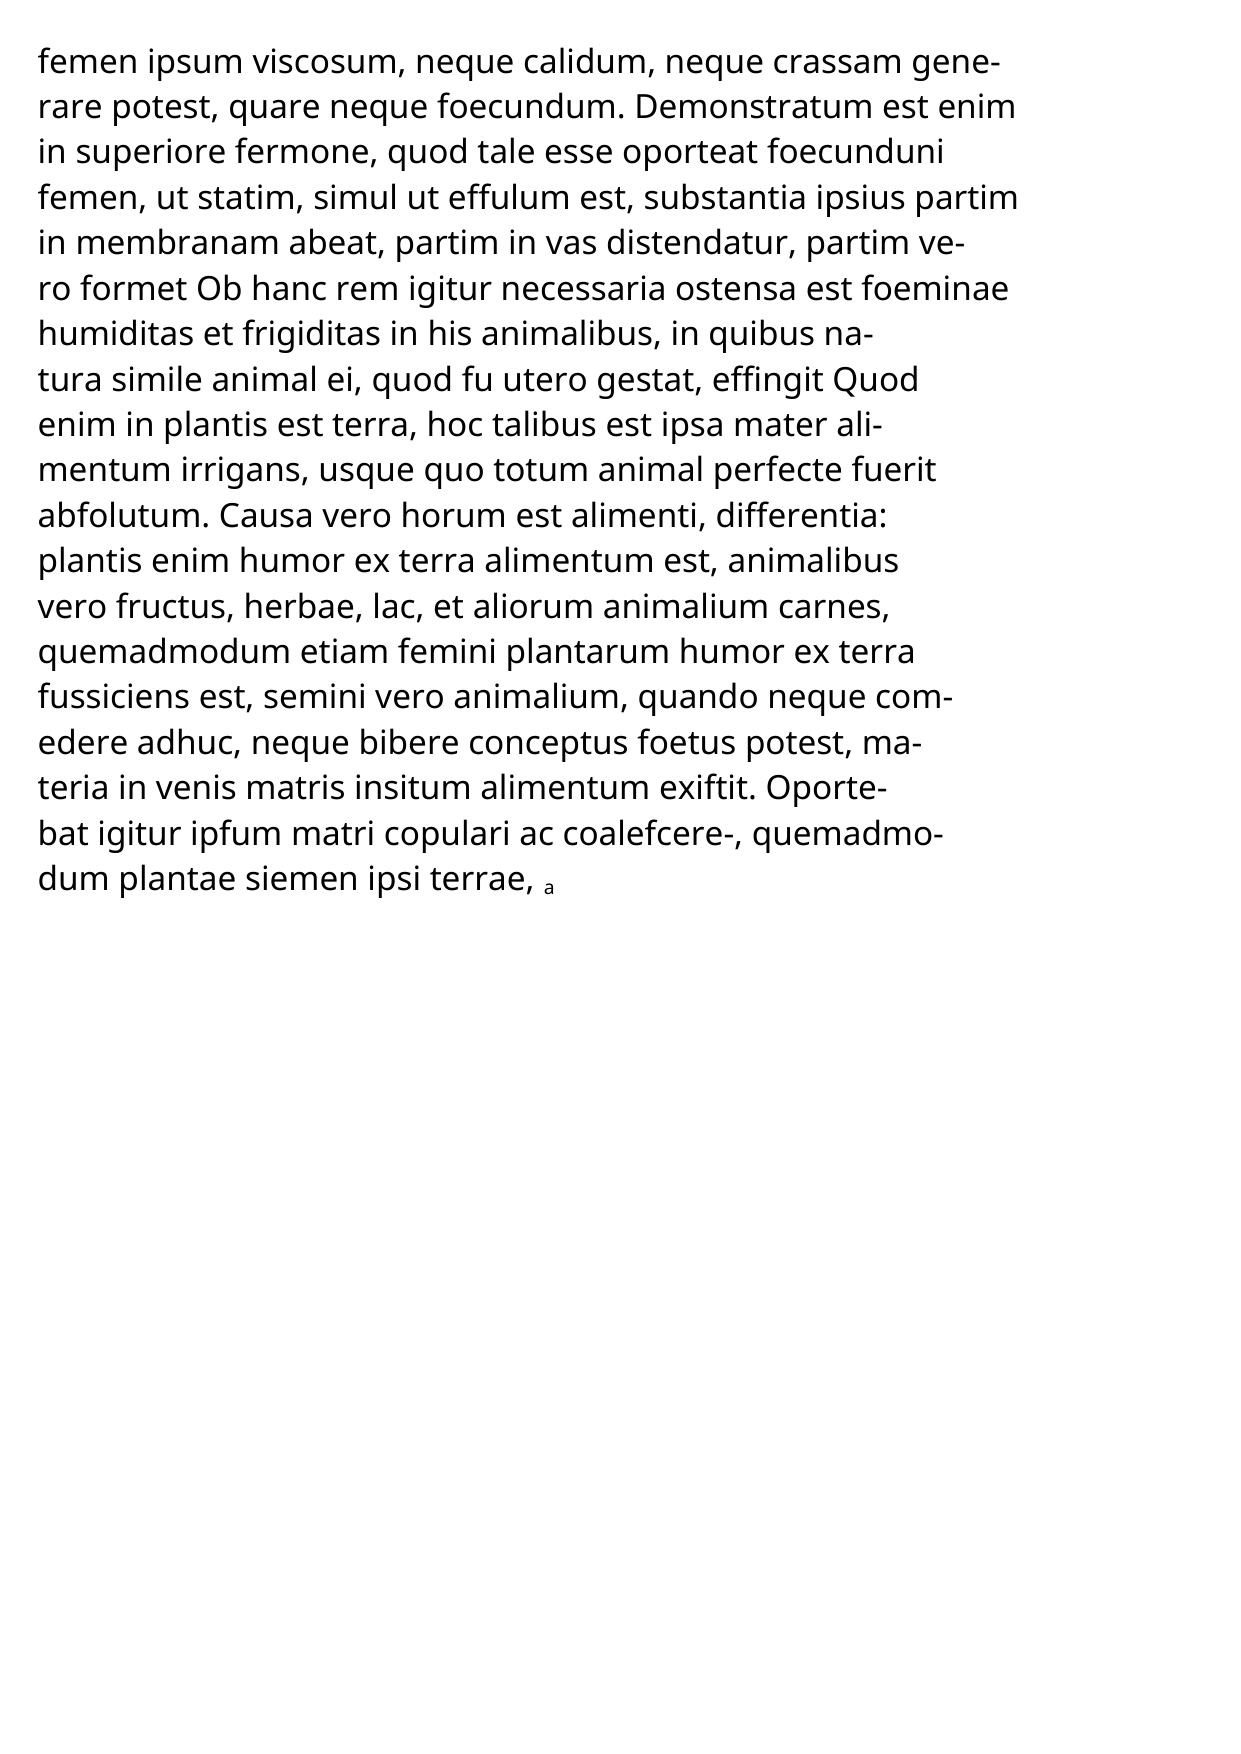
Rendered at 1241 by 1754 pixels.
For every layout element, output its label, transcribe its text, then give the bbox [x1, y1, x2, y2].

text femen ipsum viscosum, neque calidum, neque crassam gene- rare potest, quare neque foecundum. Demonstratum est enim in superiore fermone, quod tale esse oporteat foecunduni femen, ut statim, simul ut effulum est, substantia ipsius partim in membranam abeat, partim in vas distendatur, partim ve- ro formet Ob hanc rem igitur necessaria ostensa est foeminae humiditas et frigiditas in his animalibus, in quibus na- tura simile animal ei, quod fu utero gestat, effingit Quod enim in plantis est terra, hoc talibus est ipsa mater ali- mentum irrigans, usque quo totum animal perfecte fuerit abfolutum. Causa vero horum est alimenti, differentia: plantis enim humor ex terra alimentum est, animalibus vero fructus, herbae, lac, et aliorum animalium carnes, quemadmodum etiam femini plantarum humor ex terra fussiciens est, semini vero animalium, quando neque com- edere adhuc, neque bibere conceptus foetus potest, ma- teria in venis matris insitum alimentum exiftit. Oporte- bat igitur ipfum matri copulari ac coalefcere-, quemadmo- dum plantae siemen ipsi terrae, a [37, 37, 1203, 900]
